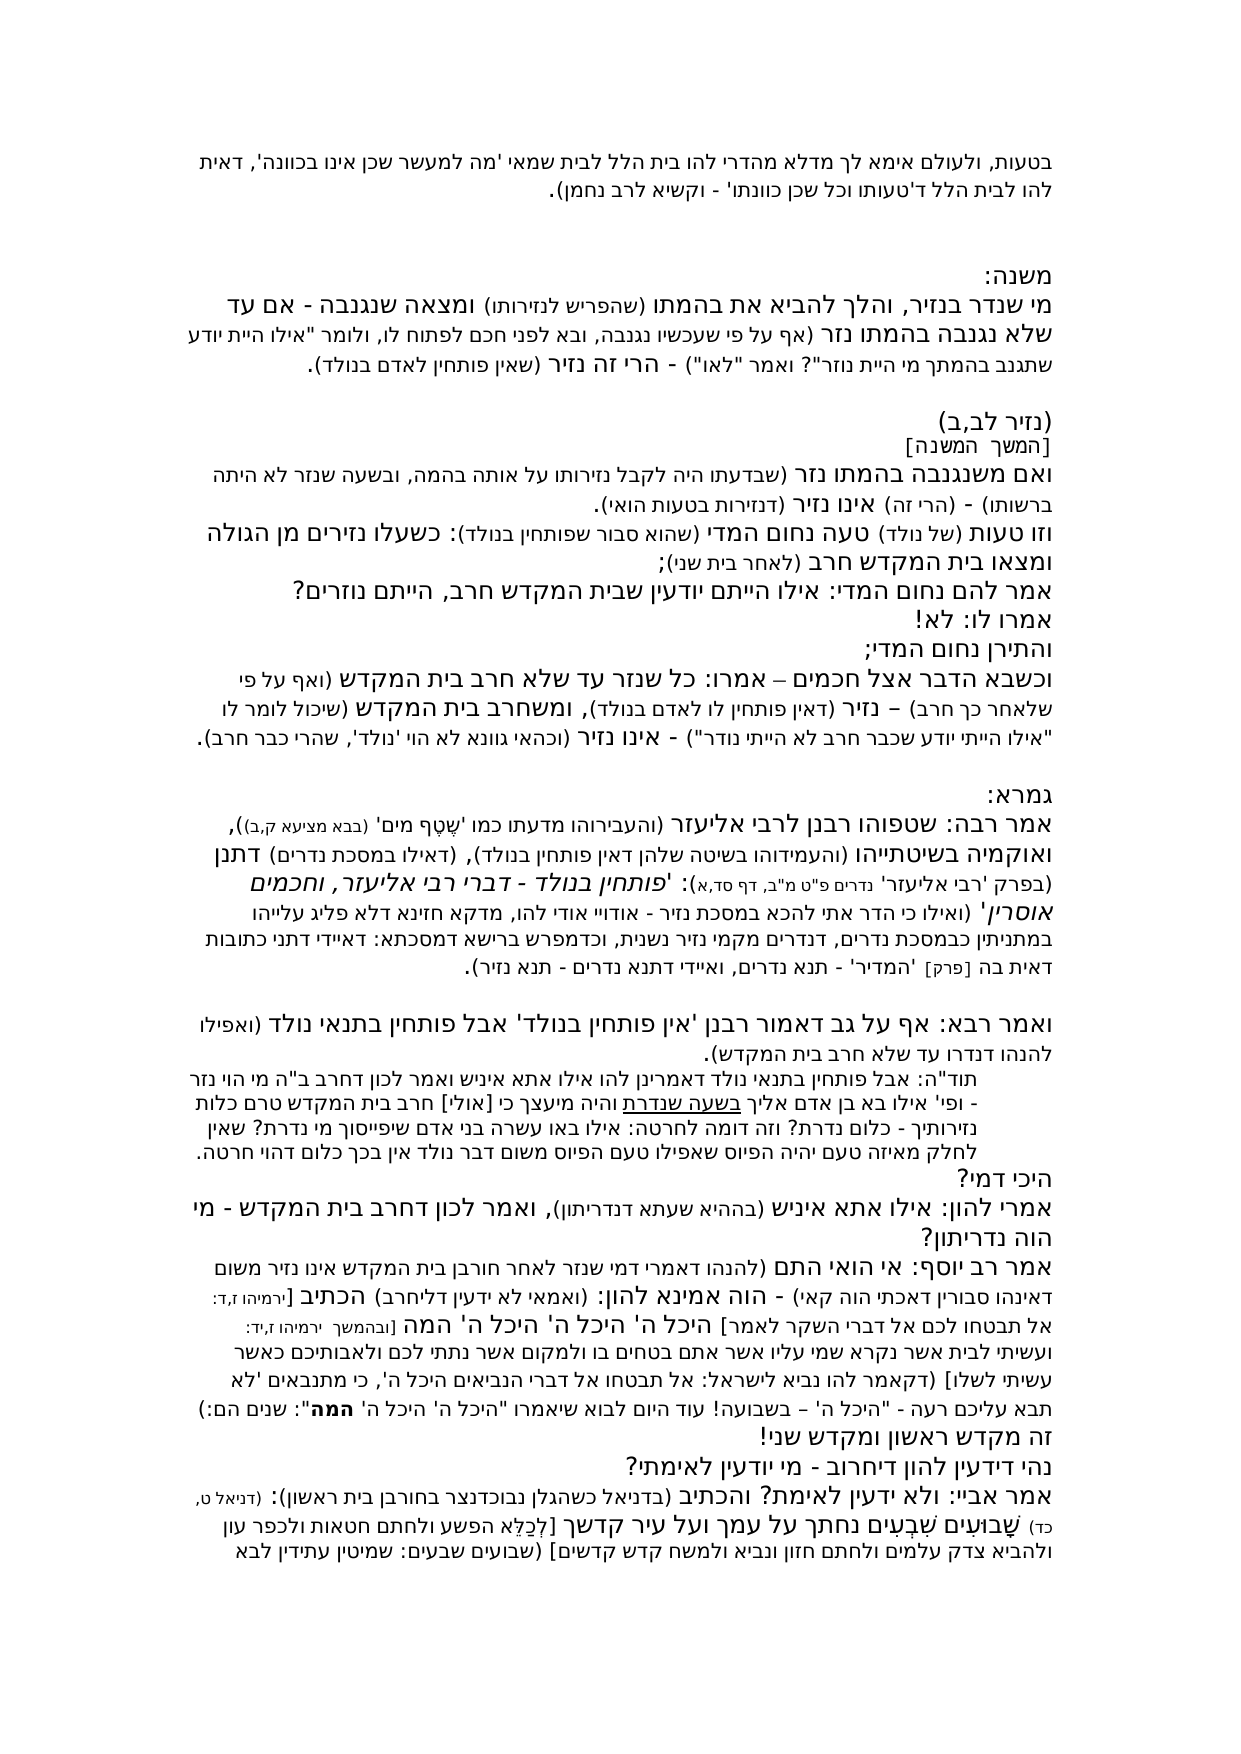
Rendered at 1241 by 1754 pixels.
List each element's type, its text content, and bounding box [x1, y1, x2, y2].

text גמרא: [187, 780, 1053, 809]
text תוד"ה: אבל פותחין בתנאי נולד דאמרינן להו אילו אתא איניש ואמר לכון דחרב ב"ה מי הוי נזר - ופי' אילו בא בן אדם אליך בשעה שנדרת והיה מיעצך כי [אולי] חרב בית המקדש טרם כלות נזירותיך - כלום נדרת? וזה דומה לחרטה: אילו באו עשרה בני אדם שיפייסוך מי נדרת? שאין לחלק מאיזה טעם יהיה הפיוס שאפילו טעם הפיוס משום דבר נולד אין בכך כלום דהוי חרטה. [187, 1067, 978, 1164]
text ואם משנגנבה בהמתו נזר (שבדעתו היה לקבל נזירותו על אותה בהמה, ובשעה שנזר לא היתה ברשותו) - (הרי זה) אינו נזיר (דנזירות בטעות הואי). [187, 459, 1053, 518]
text (נזיר לב,ב) [187, 407, 1053, 436]
text ואמר רבא: אף על גב דאמור רבנן 'אין פותחין בנולד' אבל פותחין בתנאי נולד (ואפילו להנהו דנדרו עד שלא חרב בית המקדש). [187, 1009, 1053, 1067]
text וכשבא הדבר אצל חכמים – אמרו: כל שנזר עד שלא חרב בית המקדש (ואף על פי שלאחר כך חרב) – נזיר (דאין פותחין לו לאדם בנולד), ומשחרב בית המקדש (שיכול לומר לו "אילו הייתי יודע שכבר חרב לא הייתי נודר") - אינו נזיר (וכהאי גוונא לא הוי 'נולד', שהרי כבר חרב). [187, 664, 1053, 752]
text אמר אביי: ולא ידעין לאימת? והכתיב (בדניאל כשהגלן נבוכדנצר בחורבן בית ראשון): (דניאל ט,כד) שָׁבוּעִים שִׁבְעִים נחתך על עמך ועל עיר קדשך [לְכַלֵּא הפשע ולחתם חטאות ולכפר עון ולהביא צדק עלמים ולחתם חזון ונביא ולמשח קדש קדשים] (שבועים שבעים: שמיטין עתידין לבא [187, 1481, 1053, 1564]
text [המשך המשנה] [187, 436, 1053, 459]
text מי שנדר בנזיר, והלך להביא את בהמתו (שהפריש לנזירותו) ומצאה שנגנבה - אם עד שלא נגנבה בהמתו נזר (אף על פי שעכשיו נגנבה, ובא לפני חכם לפתוח לו, ולומר "אילו היית יודע שתגנב בהמתך מי היית נוזר"? ואמר "לאו") - הרי זה נזיר (שאין פותחין לאדם בנולד). [187, 290, 1053, 378]
text אמרי להון: אילו אתא איניש (בההיא שעתא דנדריתון), ואמר לכון דחרב בית המקדש - מי הוה נדריתון? [187, 1194, 1053, 1252]
text אמר להם נחום המדי: אילו הייתם יודעין שבית המקדש חרב, הייתם נוזרים? [187, 576, 1053, 606]
text וזו טעות (של נולד) טעה נחום המדי (שהוא סבור שפותחין בנולד): כשעלו נזירים מן הגולה ומצאו בית המקדש חרב (לאחר בית שני); [187, 518, 1053, 576]
text אמר רבה: שטפוהו רבנן לרבי אליעזר (והעבירוהו מדעתו כמו 'שֶטֶף מים' (בבא מציעא ק,ב)), ואוקמיה בשיטתייהו (והעמידוהו בשיטה שלהן דאין פותחין בנולד), (דאילו במסכת נדרים) דתנן (בפרק 'רבי אליעזר' נדרים פ"ט מ"ב, דף סד,א): 'פותחין בנולד - דברי רבי אליעזר, וחכמים אוסרין' (ואילו כי הדר אתי להכא במסכת נזיר - אודויי אודי להו, מדקא חזינא דלא פליג עלייהו במתניתין כבמסכת נדרים, דנדרים מקמי נזיר נשנית, וכדמפרש ברישא דמסכתא: דאיידי דתני כתובות דאית בה [פרק] 'המדיר' - תנא נדרים, ואיידי דתנא נדרים - תנא נזיר). [187, 809, 1053, 980]
text משנה: [187, 261, 1053, 290]
text היכי דמי? [187, 1164, 1053, 1194]
text אמר רב יוסף: אי הואי התם (להנהו דאמרי דמי שנזר לאחר חורבן בית המקדש אינו נזיר משום דאינהו סבורין דאכתי הוה קאי) - הוה אמינא להון: (ואמאי לא ידעין דליחרב) הכתיב [ירמיהו ז,ד: אל תבטחו לכם אל דברי השקר לאמר] היכל ה' היכל ה' היכל ה' המה [ובהמשך ירמיהו ז,יד: ועשיתי לבית אשר נקרא שמי עליו אשר אתם בטחים בו ולמקום אשר נתתי לכם ולאבותיכם כאשר עשיתי לשלו] (דקאמר להו נביא לישראל: אל תבטחו אל דברי הנביאים היכל ה', כי מתנבאים 'לא תבא עליכם רעה - "היכל ה' – בשבועה! עוד היום לבוא שיאמרו "היכל ה' היכל ה' המה": שנים הם:) זה מקדש ראשון ומקדש שני! [187, 1252, 1053, 1452]
text נהי דידעין להון דיחרוב - מי יודעין לאימתי? [187, 1452, 1053, 1481]
text אמרו לו: לא! [187, 606, 1053, 635]
text והתירן נחום המדי; [187, 635, 1053, 664]
text בטעות, ולעולם אימא לך מדלא מהדרי להו בית הלל לבית שמאי 'מה למעשר שכן אינו בכוונה', דאית להו לבית הלל ד'טעותו וכל שכן כוונתו' - וקשיא לרב נחמן). [187, 150, 1053, 203]
